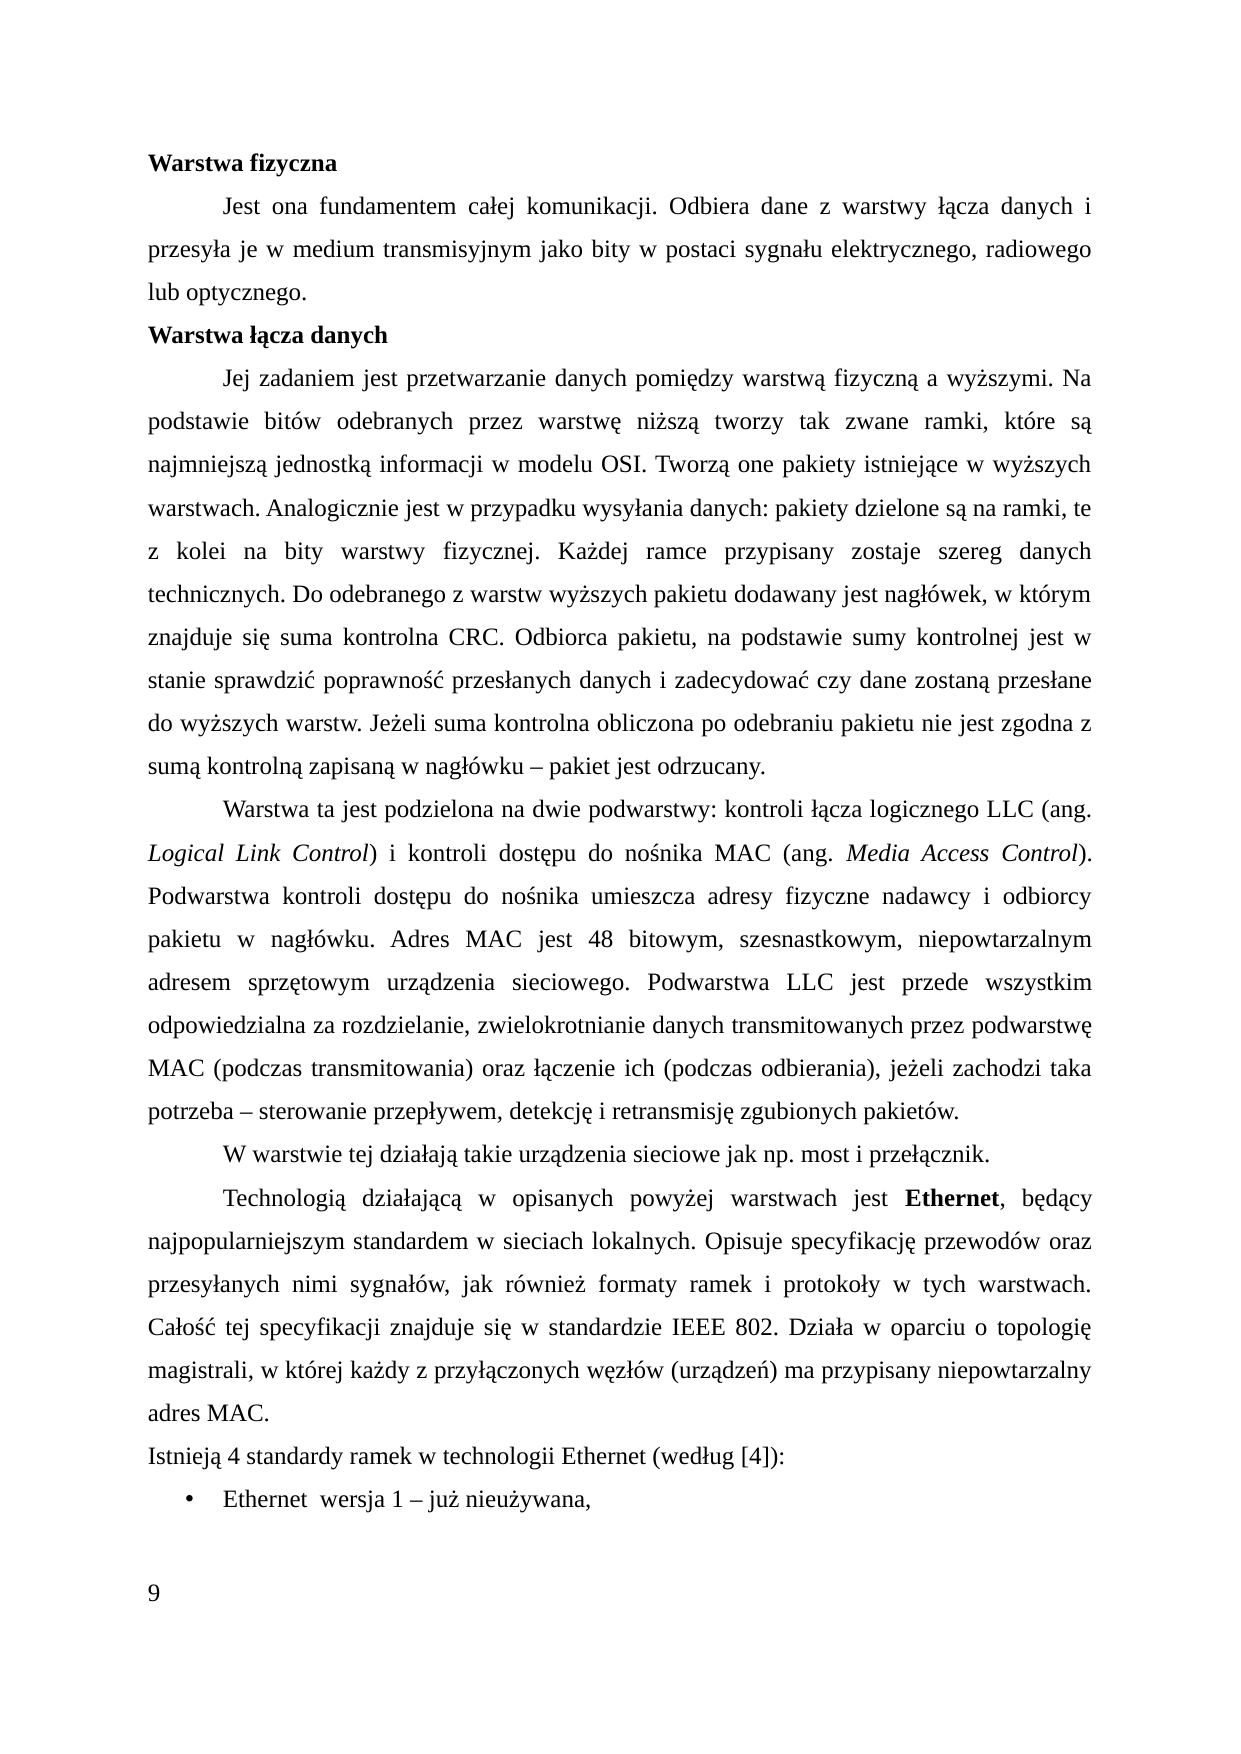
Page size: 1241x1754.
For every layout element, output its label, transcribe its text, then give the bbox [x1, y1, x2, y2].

text Warstwa łącza danych [148, 320, 1093, 349]
text Warstwa ta jest podzielona na dwie podwarstwy: kontroli łącza logicznego LLC (ang. Logical Link Control) i kontroli dostępu do nośnika MAC (ang. Media Access Control). Podwarstwa kontroli dostępu do nośnika umieszcza adresy fizyczne nadawcy i odbiorcy pakietu w nagłówku. Adres MAC jest 48 bitowym, szesnastkowym, niepowtarzalnym adresem sprzętowym urządzenia sieciowego. Podwarstwa LLC jest przede wszystkim odpowiedzialna za rozdzielanie, zwielokrotnianie danych transmitowanych przez podwarstwę MAC (podczas transmitowania) oraz łączenie ich (podczas odbierania), jeżeli zachodzi taka potrzeba – sterowanie przepływem, detekcję i retransmisję zgubionych pakietów. [148, 794, 1093, 1125]
text Jej zadaniem jest przetwarzanie danych pomiędzy warstwą fizyczną a wyższymi. Na podstawie bitów odebranych przez warstwę niższą tworzy tak zwane ramki, które są najmniejszą jednostką informacji w modelu OSI. Tworzą one pakiety istniejące w wyższych warstwach. Analogicznie jest w przypadku wysyłania danych: pakiety dzielone są na ramki, te z kolei na bity warstwy fizycznej. Każdej ramce przypisany zostaje szereg danych technicznych. Do odebranego z warstw wyższych pakietu dodawany jest nagłówek, w którym znajduje się suma kontrolna CRC. Odbiorca pakietu, na podstawie sumy kontrolnej jest w stanie sprawdzić poprawność przesłanych danych i zadecydować czy dane zostaną przesłane do wyższych warstw. Jeżeli suma kontrolna obliczona po odebraniu pakietu nie jest zgodna z sumą kontrolną zapisaną w nagłówku – pakiet jest odrzucany. [148, 363, 1093, 780]
text Warstwa fizyczna [148, 148, 1093, 176]
text Jest ona fundamentem całej komunikacji. Odbiera dane z warstwy łącza danych i przesyła je w medium transmisyjnym jako bity w postaci sygnału elektrycznego, radiowego lub optycznego. [148, 191, 1093, 306]
list Ethernet wersja 1 – już nieużywana, [185, 1484, 1093, 1513]
text W warstwie tej działają takie urządzenia sieciowe jak np. most i przełącznik. [148, 1139, 1093, 1168]
text Istnieją 4 standardy ramek w technologii Ethernet (według [4]): [148, 1441, 1093, 1470]
text Technologią działającą w opisanych powyżej warstwach jest Ethernet, będący najpopularniejszym standardem w sieciach lokalnych. Opisuje specyfikację przewodów oraz przesyłanych nimi sygnałów, jak również formaty ramek i protokoły w tych warstwach. Całość tej specyfikacji znajduje się w standardzie IEEE 802. Działa w oparciu o topologię magistrali, w której każdy z przyłączonych węzłów (urządzeń) ma przypisany niepowtarzalny adres MAC. [148, 1183, 1093, 1427]
